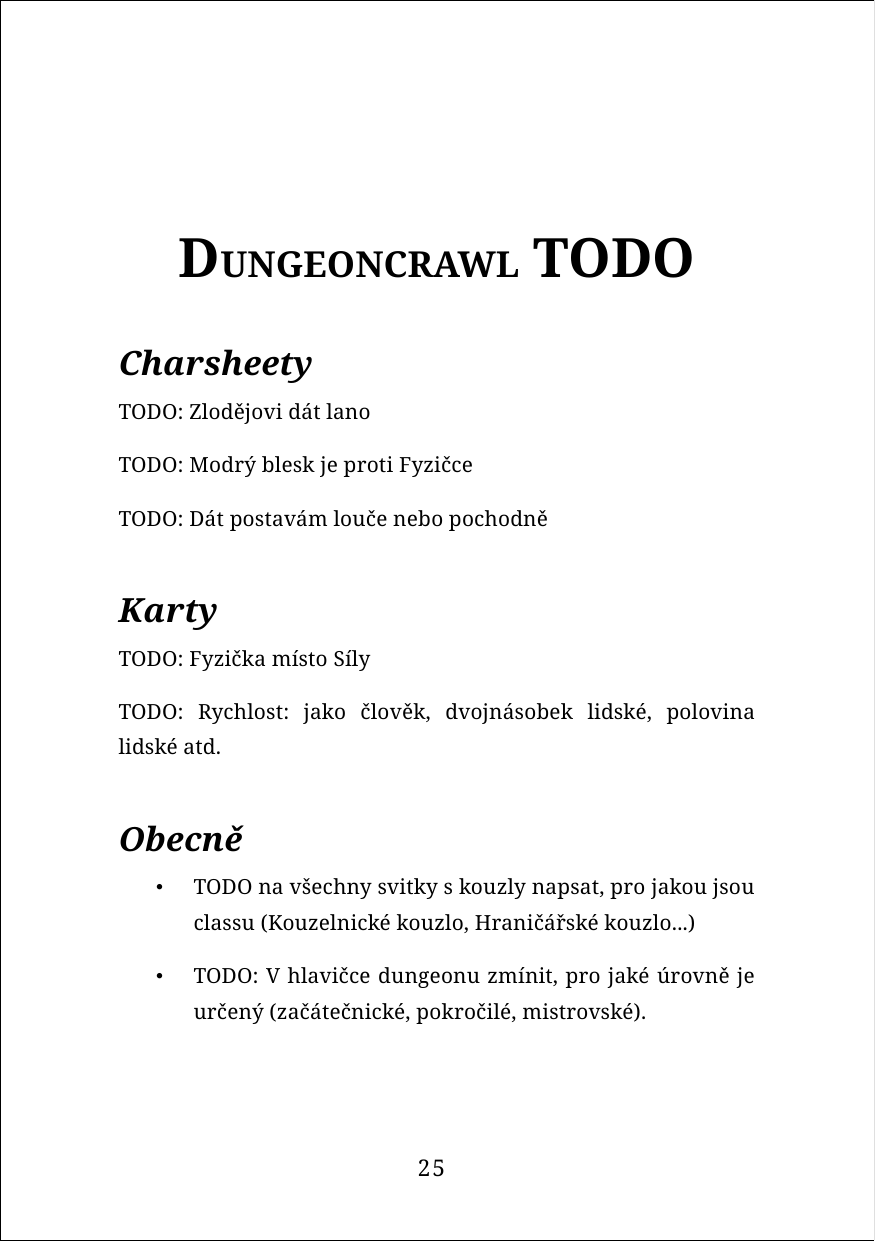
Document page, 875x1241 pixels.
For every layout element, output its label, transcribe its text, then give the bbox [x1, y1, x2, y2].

text TODO: Zlodějovi dát lano [118, 397, 756, 426]
text TODO: Fyzička místo Síly [118, 644, 756, 672]
subtitle Dungeoncrawl TODO [118, 219, 756, 293]
subtitle Obecně [118, 815, 756, 861]
text TODO: Dát postavám louče nebo pochodně [118, 504, 756, 532]
subtitle Charsheety [118, 340, 756, 386]
text TODO: Rychlost: jako člověk, dvojnásobek lidské, polovina lidské atd. [118, 697, 756, 761]
list TODO na všechny svitky s kouzly napsat, pro jakou jsou classu (Kouzelnické kouzlo, Hraničářské kouzlo...) [156, 872, 756, 936]
subtitle Karty [118, 587, 756, 632]
text TODO: Modrý blesk je proti Fyzičce [118, 451, 756, 479]
list TODO: V hlavičce dungeonu zmínit, pro jaké úrovně je určený (začátečnické, pokročilé, mistrovské). [156, 961, 756, 1025]
